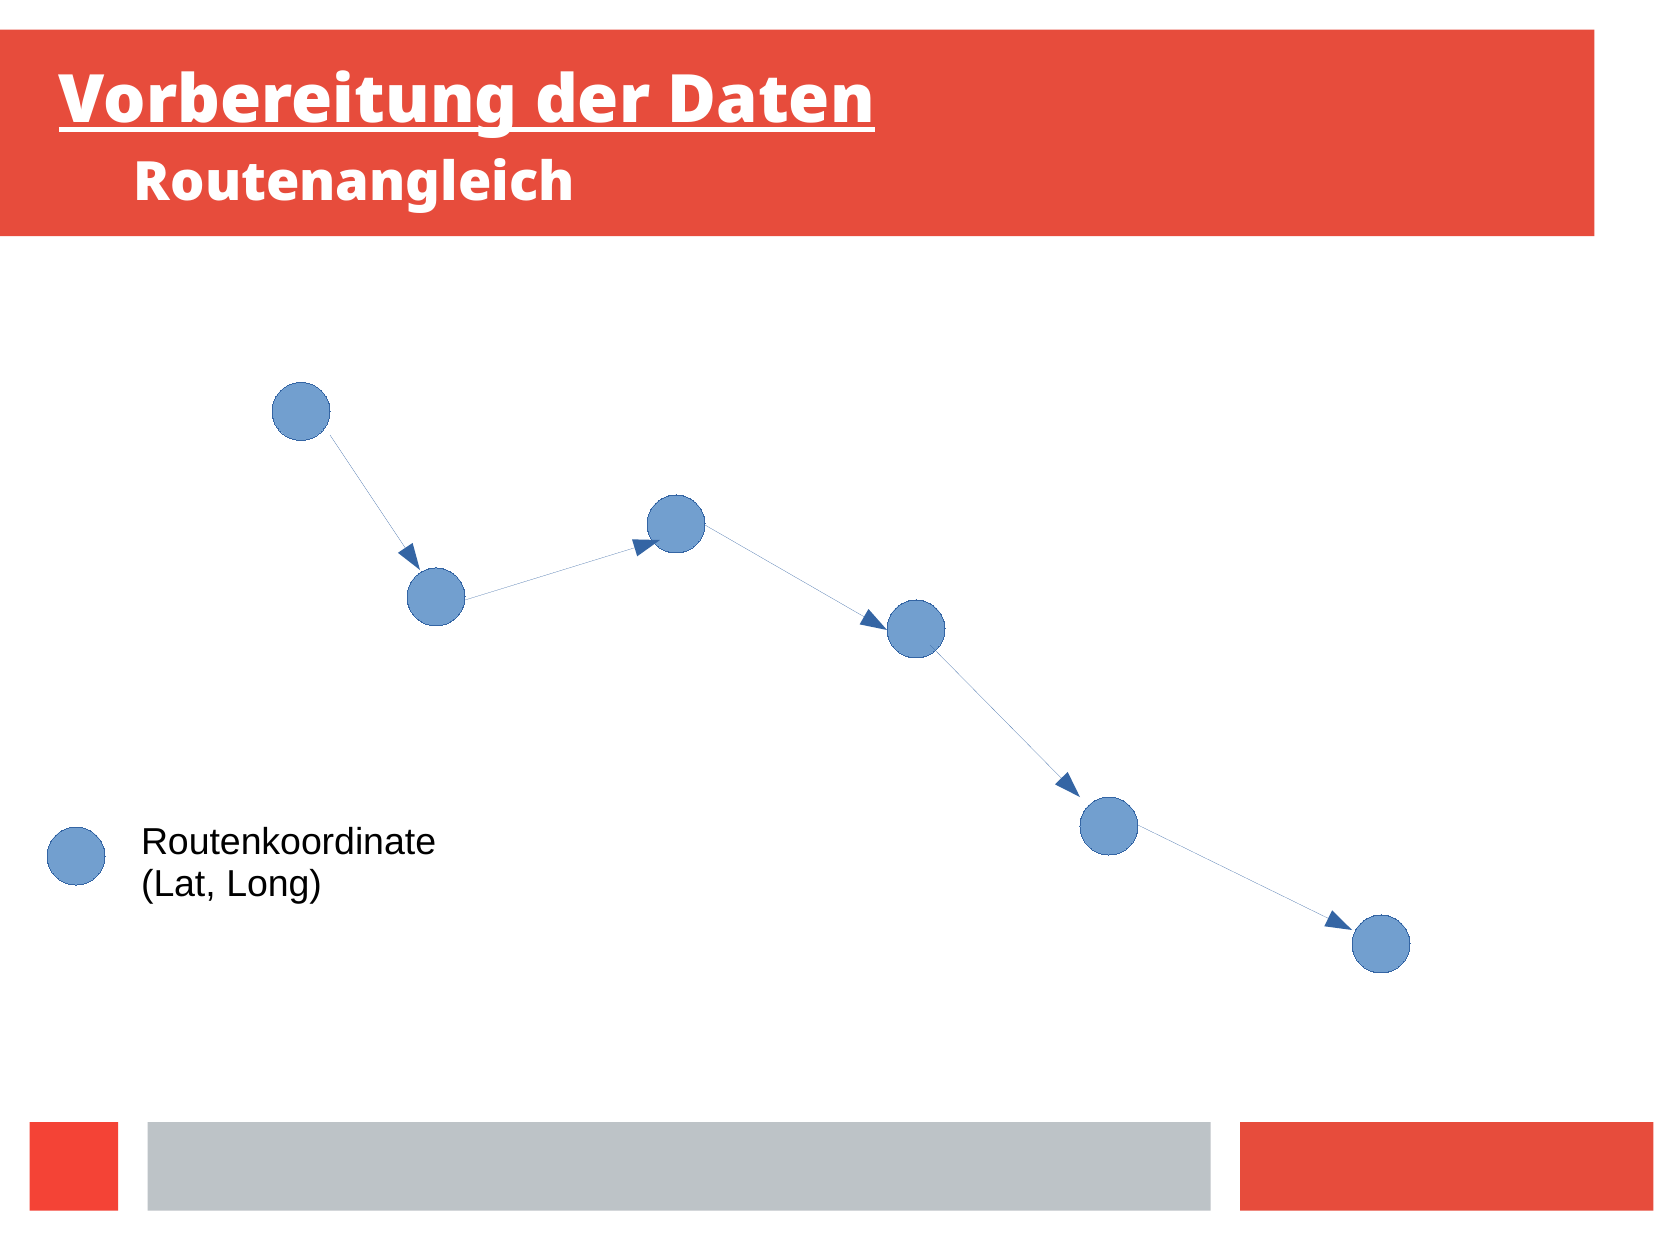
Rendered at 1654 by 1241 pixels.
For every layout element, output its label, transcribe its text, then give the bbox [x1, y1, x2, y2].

title Vorbereitung der Daten Routenangleich [59, 51, 1595, 215]
text_box Routenkoordinate (Lat, Long) [126, 813, 502, 912]
text_box [887, 599, 946, 658]
text_box [272, 382, 331, 441]
text_box [1079, 797, 1138, 856]
text_box [647, 494, 706, 553]
text_box [1352, 914, 1411, 973]
text_box [47, 827, 106, 886]
text_box [407, 567, 466, 626]
